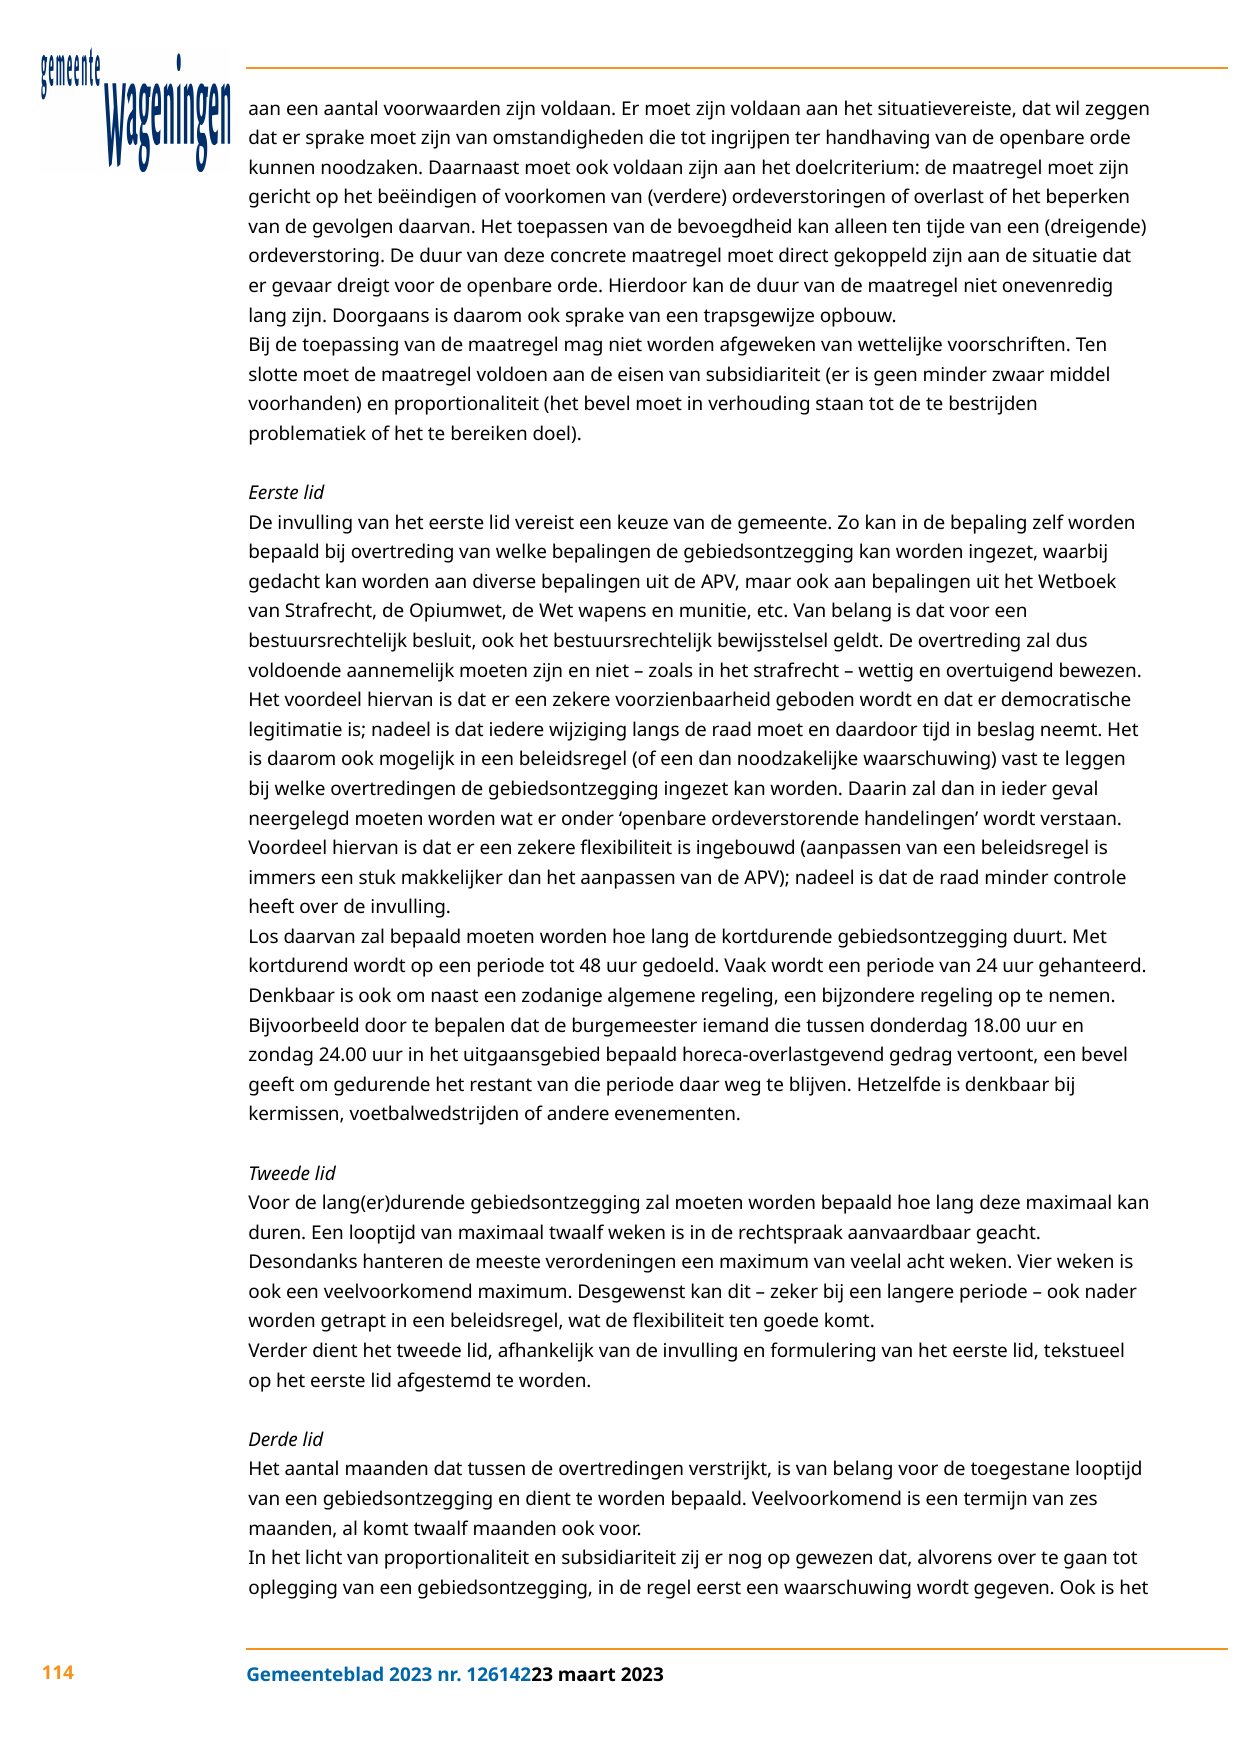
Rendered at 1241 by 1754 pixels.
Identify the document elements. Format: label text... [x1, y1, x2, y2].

text Tweede lid [248, 1160, 1152, 1186]
text Verder dient het tweede lid, afhankelijk van de invulling en formulering van het eerste lid, tekstueel op het eerste lid afgestemd te worden. [248, 1337, 1152, 1393]
text Eerste lid [248, 479, 1152, 505]
text Los daarvan zal bepaald moeten worden hoe lang de kortdurende gebiedsontzegging duurt. Met kortdurend wordt op een periode tot 48 uur gedoeld. Vaak wordt een periode van 24 uur gehanteerd. Denkbaar is ook om naast een zodanige algemene regeling, een bijzondere regeling op te nemen. Bijvoorbeeld door te bepalen dat de burgemeester iemand die tussen donderdag 18.00 uur en zondag 24.00 uur in het uitgaansgebied bepaald horeca-overlastgevend gedrag vertoont, een bevel geeft om gedurende het restant van die periode daar weg te blijven. Hetzelfde is denkbaar bij kermissen, voetbalwedstrijden of andere evenementen. [248, 923, 1152, 1126]
text Het aantal maanden dat tussen de overtredingen verstrijkt, is van belang voor de toegestane looptijd van een gebiedsontzegging en dient te worden bepaald. Veelvoorkomend is een termijn van zes maanden, al komt twaalf maanden ook voor. [248, 1456, 1152, 1541]
picture [41, 47, 231, 172]
text In het licht van proportionaliteit en subsidiariteit zij er nog op gewezen dat, alvorens over te gaan tot oplegging van een gebiedsontzegging, in de regel eerst een waarschuwing wordt gegeven. Ook is het [248, 1544, 1152, 1600]
text Voor de lang(er)durende gebiedsontzegging zal moeten worden bepaald hoe lang deze maximaal kan duren. Een looptijd van maximaal twaalf weken is in de rechtspraak aanvaardbaar geacht. Desondanks hanteren de meeste verordeningen een maximum van veelal acht weken. Vier weken is ook een veelvoorkomend maximum. Desgewenst kan dit – zeker bij een langere periode – ook nader worden getrapt in een beleidsregel, wat de flexibiliteit ten goede komt. [248, 1189, 1152, 1333]
text De invulling van het eerste lid vereist een keuze van de gemeente. Zo kan in de bepaling zelf worden bepaald bij overtreding van welke bepalingen de gebiedsontzegging kan worden ingezet, waarbij gedacht kan worden aan diverse bepalingen uit de APV, maar ook aan bepalingen uit het Wetboek van Strafrecht, de Opiumwet, de Wet wapens en munitie, etc. Van belang is dat voor een bestuursrechtelijk besluit, ook het bestuursrechtelijk bewijsstelsel geldt. De overtreding zal dus voldoende aannemelijk moeten zijn en niet – zoals in het strafrecht – wettig en overtuigend bewezen. Het voordeel hiervan is dat er een zekere voorzienbaarheid geboden wordt en dat er democratische legitimatie is; nadeel is dat iedere wijziging langs de raad moet en daardoor tijd in beslag neemt. Het is daarom ook mogelijk in een beleidsregel (of een dan noodzakelijke waarschuwing) vast te leggen bij welke overtredingen de gebiedsontzegging ingezet kan worden. Daarin zal dan in ieder geval neergelegd moeten worden wat er onder ‘openbare ordeverstorende handelingen’ wordt verstaan. Voordeel hiervan is dat er een zekere flexibiliteit is ingebouwd (aanpassen van een beleidsregel is immers een stuk makkelijker dan het aanpassen van de APV); nadeel is dat de raad minder controle heeft over de invulling. [248, 509, 1152, 919]
text Derde lid [248, 1426, 1152, 1452]
text Bij de toepassing van de maatregel mag niet worden afgeweken van wettelijke voorschriften. Ten slotte moet de maatregel voldoen aan de eisen van subsidiariteit (er is geen minder zwaar middel voorhanden) en proportionaliteit (het bevel moet in verhouding staan tot de te bestrijden problematiek of het te bereiken doel). [248, 331, 1152, 446]
text aan een aantal voorwaarden zijn voldaan. Er moet zijn voldaan aan het situatievereiste, dat wil zeggen dat er sprake moet zijn van omstandigheden die tot ingrijpen ter handhaving van de openbare orde kunnen noodzaken. Daarnaast moet ook voldaan zijn aan het doelcriterium: de maatregel moet zijn gericht op het beëindigen of voorkomen van (verdere) ordeverstoringen of overlast of het beperken van de gevolgen daarvan. Het toepassen van de bevoegdheid kan alleen ten tijde van een (dreigende) ordeverstoring. De duur van deze concrete maatregel moet direct gekoppeld zijn aan de situatie dat er gevaar dreigt voor de openbare orde. Hierdoor kan de duur van de maatregel niet onevenredig lang zijn. Doorgaans is daarom ook sprake van een trapsgewijze opbouw. [248, 95, 1152, 328]
